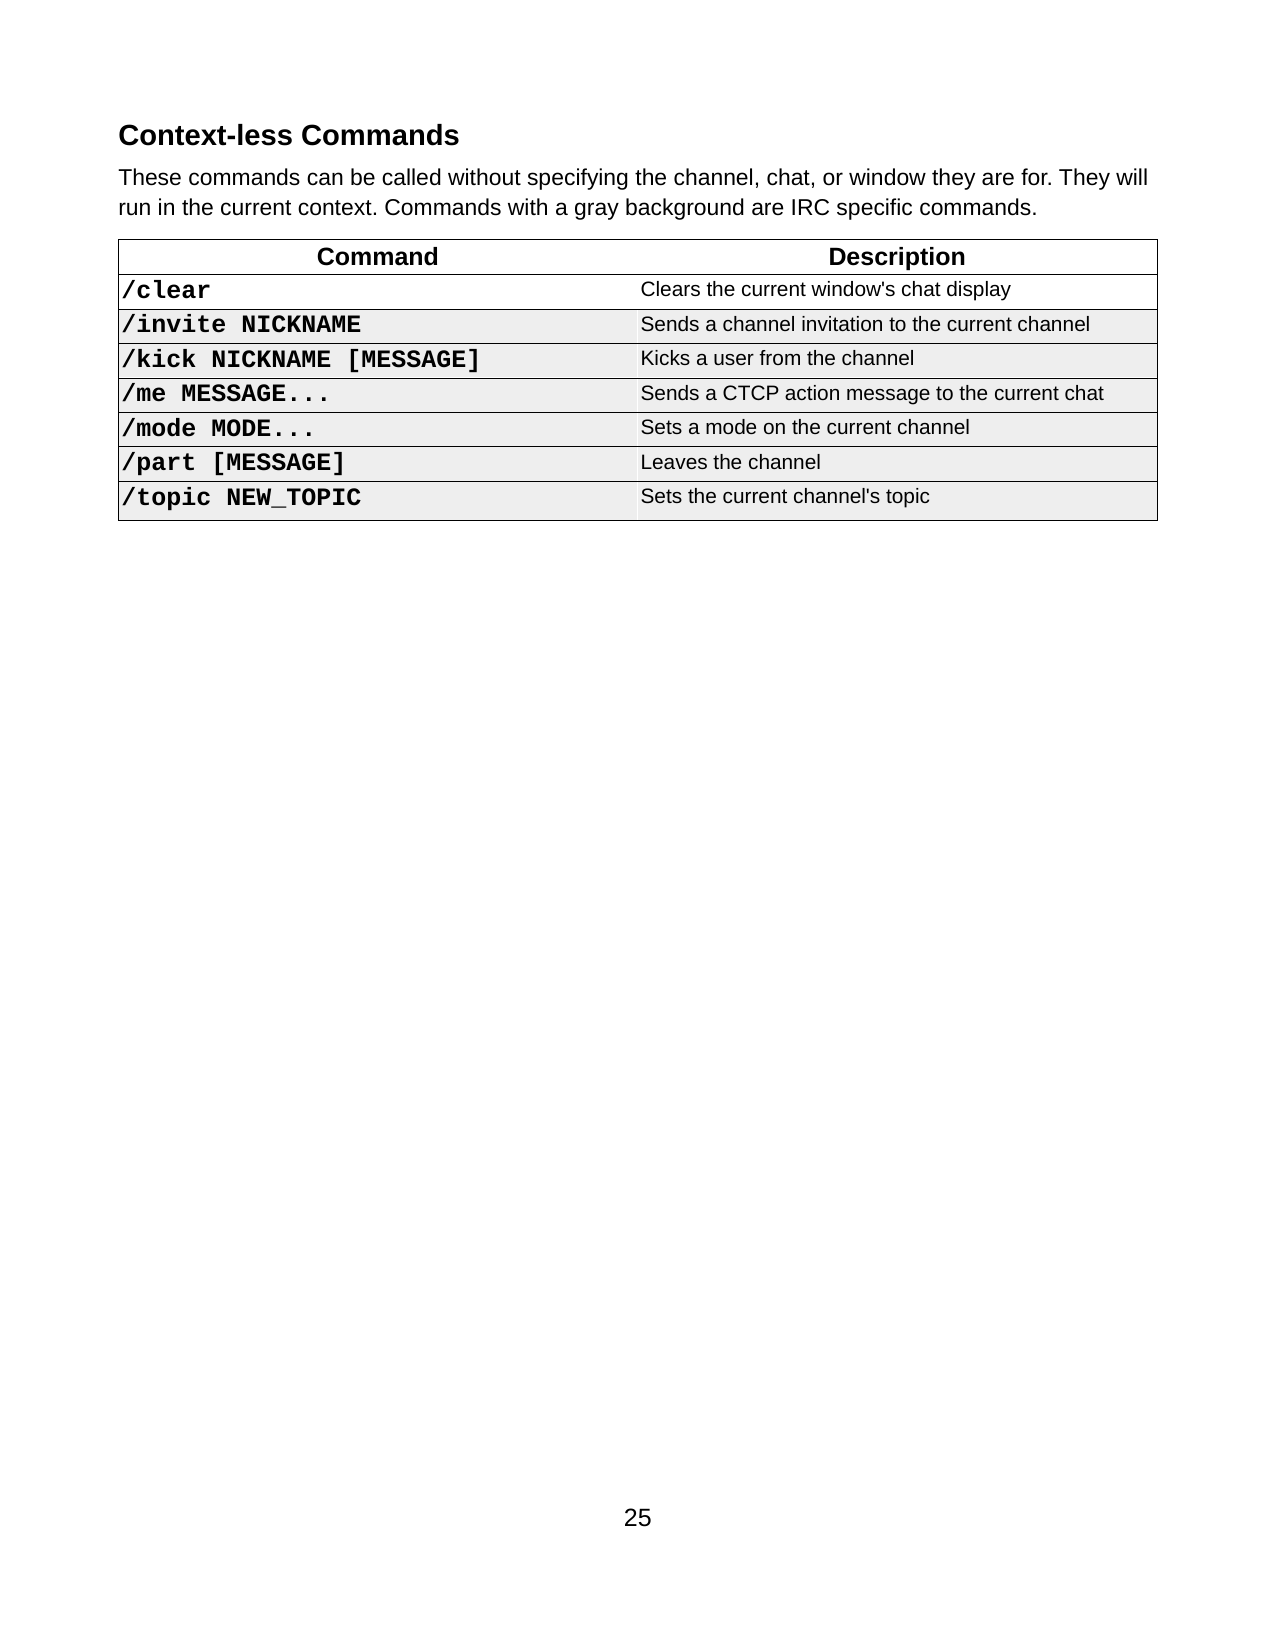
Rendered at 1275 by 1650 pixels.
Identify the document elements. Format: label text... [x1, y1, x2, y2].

table_cell Sends a CTCP action message to the current chat [638, 379, 1157, 412]
text These commands can be called without specifying the channel, chat, or window they are for. They will run in the current context. Commands with a gray background are IRC specific commands. [118, 164, 1157, 221]
table_cell Sends a channel invitation to the current channel [638, 310, 1157, 343]
table_cell /invite NICKNAME [119, 310, 637, 343]
table_cell /mode MODE... [119, 413, 637, 446]
table_cell Sets a mode on the current channel [638, 413, 1157, 446]
table_cell /part [MESSAGE] [119, 447, 637, 481]
table_cell /topic NEW_TOPIC [119, 482, 637, 520]
table_cell /clear [119, 275, 637, 308]
table_cell /kick NICKNAME [MESSAGE] [119, 344, 637, 377]
table_header Command [119, 240, 637, 274]
table_cell Clears the current window's chat display [638, 275, 1157, 308]
subtitle Context-less Commands [118, 118, 1157, 152]
table_cell Kicks a user from the channel [638, 344, 1157, 377]
table_header Description [638, 240, 1157, 274]
table_cell Leaves the channel [638, 447, 1157, 481]
table_cell Sets the current channel's topic [638, 482, 1157, 520]
table_cell /me MESSAGE... [119, 379, 637, 412]
